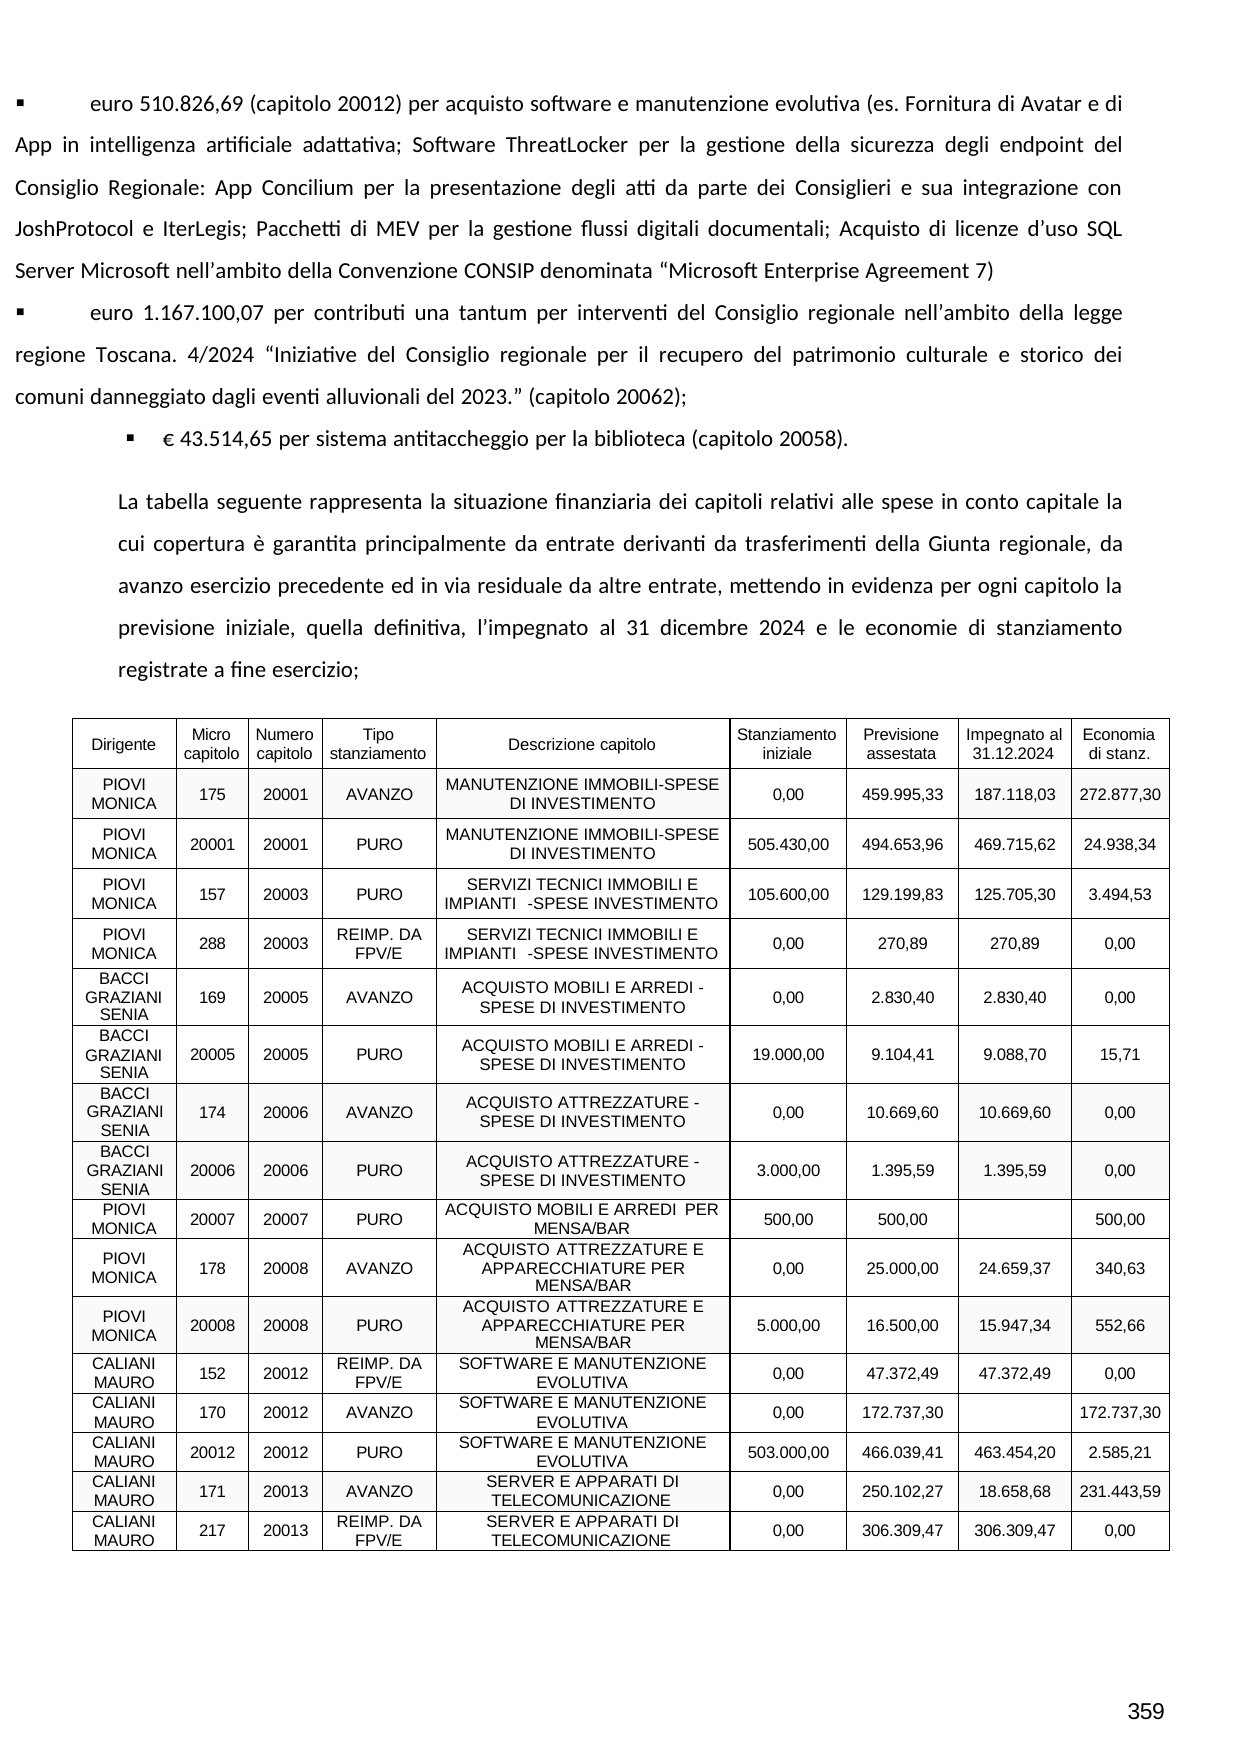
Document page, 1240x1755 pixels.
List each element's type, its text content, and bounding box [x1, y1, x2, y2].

table_cell 503.000,00 [731, 1433, 846, 1471]
table_cell SERVIZI TECNICI IMMOBILI E IMPIANTI -SPESE INVESTIMENTO [437, 919, 729, 968]
table_header Stanziamento iniziale [731, 719, 846, 768]
table_cell 0,00 [1072, 1512, 1169, 1550]
table_cell 1.395,59 [959, 1142, 1071, 1199]
table_header Dirigente [73, 719, 176, 768]
table_cell 105.600,00 [731, 869, 846, 918]
table_cell 20001 [177, 819, 248, 868]
table_cell PIOVI MONICA [73, 869, 176, 918]
table_cell MANUTENZIONE IMMOBILI-SPESE DI INVESTIMENTO [437, 819, 729, 868]
table_cell 10.669,60 [959, 1084, 1071, 1141]
table_cell 3.494,53 [1072, 869, 1169, 918]
table_cell CALIANI MAURO [73, 1354, 176, 1392]
table_cell 20012 [249, 1354, 322, 1392]
table_cell 20006 [249, 1084, 322, 1141]
table_cell 459.995,33 [847, 769, 958, 818]
table_cell 306.309,47 [959, 1512, 1071, 1550]
table_cell 20001 [249, 819, 322, 868]
table_cell 20008 [177, 1297, 248, 1353]
table_cell 15.947,34 [959, 1297, 1071, 1353]
table_cell 0,00 [731, 769, 846, 818]
table_cell 178 [177, 1239, 248, 1296]
table_header Micro capitolo [177, 719, 248, 768]
table_cell AVANZO [323, 1239, 436, 1296]
table_header Numero capitolo [249, 719, 322, 768]
table_cell 0,00 [731, 919, 846, 968]
table_cell ACQUISTO ATTREZZATURE - SPESE DI INVESTIMENTO [437, 1142, 729, 1199]
table_cell PIOVI MONICA [73, 1200, 176, 1238]
table_cell 466.039,41 [847, 1433, 958, 1471]
list euro 1.167.100,07 per contributi una tantum per interventi del Consiglio regionale nell’ambito della legge regione Toscana. 4/2024 “Iniziative del Consiglio regionale per il recupero del patrimonio culturale e storico dei comuni danneggiato dagli eventi alluvionali del 2023.” (capitolo 20062); [15, 298, 1123, 411]
table_cell BACCI GRAZIANI SENIA [73, 969, 176, 1025]
table_cell 0,00 [731, 1354, 846, 1392]
table_cell PIOVI MONICA [73, 919, 176, 968]
table_cell AVANZO [323, 1472, 436, 1511]
table_cell 0,00 [1072, 969, 1169, 1025]
table_cell 24.938,34 [1072, 819, 1169, 868]
table_cell [959, 1200, 1071, 1238]
table_cell 270,89 [959, 919, 1071, 968]
table_cell AVANZO [323, 769, 436, 818]
table_cell 2.830,40 [959, 969, 1071, 1025]
table_cell 0,00 [1072, 1084, 1169, 1141]
table_cell CALIANI MAURO [73, 1394, 176, 1432]
list € 43.514,65 per sistema antitaccheggio per la biblioteca (capitolo 20058). [125, 424, 1225, 452]
table_cell 47.372,49 [847, 1354, 958, 1392]
table_cell 0,00 [731, 1512, 846, 1550]
table_cell 340,63 [1072, 1239, 1169, 1296]
table_cell 463.454,20 [959, 1433, 1071, 1471]
table_cell 0,00 [731, 1084, 846, 1141]
table_cell 16.500,00 [847, 1297, 958, 1353]
table_cell 2.830,40 [847, 969, 958, 1025]
table_cell 20012 [249, 1394, 322, 1432]
table_cell 25.000,00 [847, 1239, 958, 1296]
table_cell 494.653,96 [847, 819, 958, 868]
table_cell 175 [177, 769, 248, 818]
table_cell 20012 [249, 1433, 322, 1471]
table_cell AVANZO [323, 1394, 436, 1432]
table_cell 272.877,30 [1072, 769, 1169, 818]
table_cell 20005 [249, 1026, 322, 1082]
table_cell 10.669,60 [847, 1084, 958, 1141]
table_cell PIOVI MONICA [73, 819, 176, 868]
table_cell PURO [323, 1142, 436, 1199]
table_cell 20008 [249, 1239, 322, 1296]
table_cell MANUTENZIONE IMMOBILI-SPESE DI INVESTIMENTO [437, 769, 729, 818]
table_cell 174 [177, 1084, 248, 1141]
table_header Economia di stanz. [1072, 719, 1169, 768]
table_cell 20012 [177, 1433, 248, 1471]
table_cell AVANZO [323, 1084, 436, 1141]
table_cell PURO [323, 869, 436, 918]
table_cell AVANZO [323, 969, 436, 1025]
table_cell 157 [177, 869, 248, 918]
table_cell 0,00 [731, 1239, 846, 1296]
table_cell 20007 [249, 1200, 322, 1238]
table_cell ACQUISTO ATTREZZATURE E APPARECCHIATURE PER MENSA/BAR [437, 1239, 729, 1296]
table_cell REIMP. DA FPV/E [323, 1354, 436, 1392]
table_cell 172.737,30 [1072, 1394, 1169, 1432]
table_cell 5.000,00 [731, 1297, 846, 1353]
table_cell 20003 [249, 919, 322, 968]
table_cell SERVER E APPARATI DI TELECOMUNICAZIONE [437, 1512, 729, 1550]
table_cell PURO [323, 819, 436, 868]
table_cell 500,00 [1072, 1200, 1169, 1238]
table_cell 2.585,21 [1072, 1433, 1169, 1471]
list euro 510.826,69 (capitolo 20012) per acquisto software e manutenzione evolutiva (es. Fornitura di Avatar e di App in intelligenza artificiale adattativa; Software ThreatLocker per la gestione della sicurezza degli endpoint del Consiglio Regionale: App Concilium per la presentazione degli atti da parte dei Consiglieri e sua integrazione con JoshProtocol e IterLegis; Pacchetti di MEV per la gestione flussi digitali documentali; Acquisto di licenze d’uso SQL Server Microsoft nell’ambito della Convenzione CONSIP denominata “Microsoft Enterprise Agreement 7) [15, 89, 1123, 284]
table_cell 20003 [249, 869, 322, 918]
table_cell 500,00 [847, 1200, 958, 1238]
table_cell PURO [323, 1200, 436, 1238]
table_cell 0,00 [731, 1472, 846, 1511]
text La tabella seguente rappresenta la situazione finanziaria dei capitoli relativi alle spese in conto capitale la cui copertura è garantita principalmente da entrate derivanti da trasferimenti della Giunta regionale, da avanzo esercizio precedente ed in via residuale da altre entrate, mettendo in evidenza per ogni capitolo la previsione iniziale, quella definitiva, l’impegnato al 31 dicembre 2024 e le economie di stanziamento registrate a fine esercizio; [118, 487, 1123, 683]
table_cell SOFTWARE E MANUTENZIONE EVOLUTIVA [437, 1354, 729, 1392]
table_cell 231.443,59 [1072, 1472, 1169, 1511]
table_cell BACCI GRAZIANI SENIA [73, 1142, 176, 1199]
table_cell 19.000,00 [731, 1026, 846, 1082]
table_cell SOFTWARE E MANUTENZIONE EVOLUTIVA [437, 1394, 729, 1432]
table_cell 9.104,41 [847, 1026, 958, 1082]
table_cell 20005 [249, 969, 322, 1025]
table_cell PURO [323, 1297, 436, 1353]
table_cell BACCI GRAZIANI SENIA [73, 1084, 176, 1141]
table_cell SERVER E APPARATI DI TELECOMUNICAZIONE [437, 1472, 729, 1511]
table_cell REIMP. DA FPV/E [323, 1512, 436, 1550]
table_cell CALIANI MAURO [73, 1512, 176, 1550]
table_cell 172.737,30 [847, 1394, 958, 1432]
table_cell SERVIZI TECNICI IMMOBILI E IMPIANTI -SPESE INVESTIMENTO [437, 869, 729, 918]
table_cell 288 [177, 919, 248, 968]
table_cell 1.395,59 [847, 1142, 958, 1199]
table_cell PIOVI MONICA [73, 1297, 176, 1353]
table_cell PURO [323, 1026, 436, 1082]
table_cell 552,66 [1072, 1297, 1169, 1353]
table_cell PURO [323, 1433, 436, 1471]
table_cell 0,00 [731, 1394, 846, 1432]
table_cell 9.088,70 [959, 1026, 1071, 1082]
table_cell 306.309,47 [847, 1512, 958, 1550]
table_cell 20013 [249, 1472, 322, 1511]
table_cell 0,00 [1072, 1142, 1169, 1199]
table_cell 20005 [177, 1026, 248, 1082]
table_cell 152 [177, 1354, 248, 1392]
table_cell 170 [177, 1394, 248, 1432]
table_cell ACQUISTO ATTREZZATURE E APPARECCHIATURE PER MENSA/BAR [437, 1297, 729, 1353]
table_cell 3.000,00 [731, 1142, 846, 1199]
table_cell 250.102,27 [847, 1472, 958, 1511]
table_cell 15,71 [1072, 1026, 1169, 1082]
table_cell 129.199,83 [847, 869, 958, 918]
table_cell 270,89 [847, 919, 958, 968]
table_cell 169 [177, 969, 248, 1025]
table_cell 20001 [249, 769, 322, 818]
table_cell 20008 [249, 1297, 322, 1353]
table_cell 125.705,30 [959, 869, 1071, 918]
table_cell BACCI GRAZIANI SENIA [73, 1026, 176, 1082]
table_cell 47.372,49 [959, 1354, 1071, 1392]
table_cell 500,00 [731, 1200, 846, 1238]
table_cell 20013 [249, 1512, 322, 1550]
table_cell 0,00 [1072, 919, 1169, 968]
table_cell ACQUISTO MOBILI E ARREDI - SPESE DI INVESTIMENTO [437, 1026, 729, 1082]
table_cell CALIANI MAURO [73, 1472, 176, 1511]
table_cell 20006 [249, 1142, 322, 1199]
table_cell 20007 [177, 1200, 248, 1238]
table_cell 20006 [177, 1142, 248, 1199]
table_cell 217 [177, 1512, 248, 1550]
table_cell REIMP. DA FPV/E [323, 919, 436, 968]
table_cell ACQUISTO ATTREZZATURE - SPESE DI INVESTIMENTO [437, 1084, 729, 1141]
table_header Tipo stanziamento [323, 719, 436, 768]
table_cell 171 [177, 1472, 248, 1511]
table_cell 187.118,03 [959, 769, 1071, 818]
table_cell PIOVI MONICA [73, 1239, 176, 1296]
table_cell ACQUISTO MOBILI E ARREDI PER MENSA/BAR [437, 1200, 729, 1238]
table_cell 469.715,62 [959, 819, 1071, 868]
table_cell [959, 1394, 1071, 1432]
table_cell 0,00 [1072, 1354, 1169, 1392]
table_cell CALIANI MAURO [73, 1433, 176, 1471]
table_header Descrizione capitolo [437, 719, 729, 768]
table_cell 24.659,37 [959, 1239, 1071, 1296]
table_cell 505.430,00 [731, 819, 846, 868]
table_cell 18.658,68 [959, 1472, 1071, 1511]
table_header Previsione assestata [847, 719, 958, 768]
table_cell PIOVI MONICA [73, 769, 176, 818]
table_header Impegnato al 31.12.2024 [959, 719, 1071, 768]
table_cell ACQUISTO MOBILI E ARREDI - SPESE DI INVESTIMENTO [437, 969, 729, 1025]
table_cell 0,00 [731, 969, 846, 1025]
table_cell SOFTWARE E MANUTENZIONE EVOLUTIVA [437, 1433, 729, 1471]
